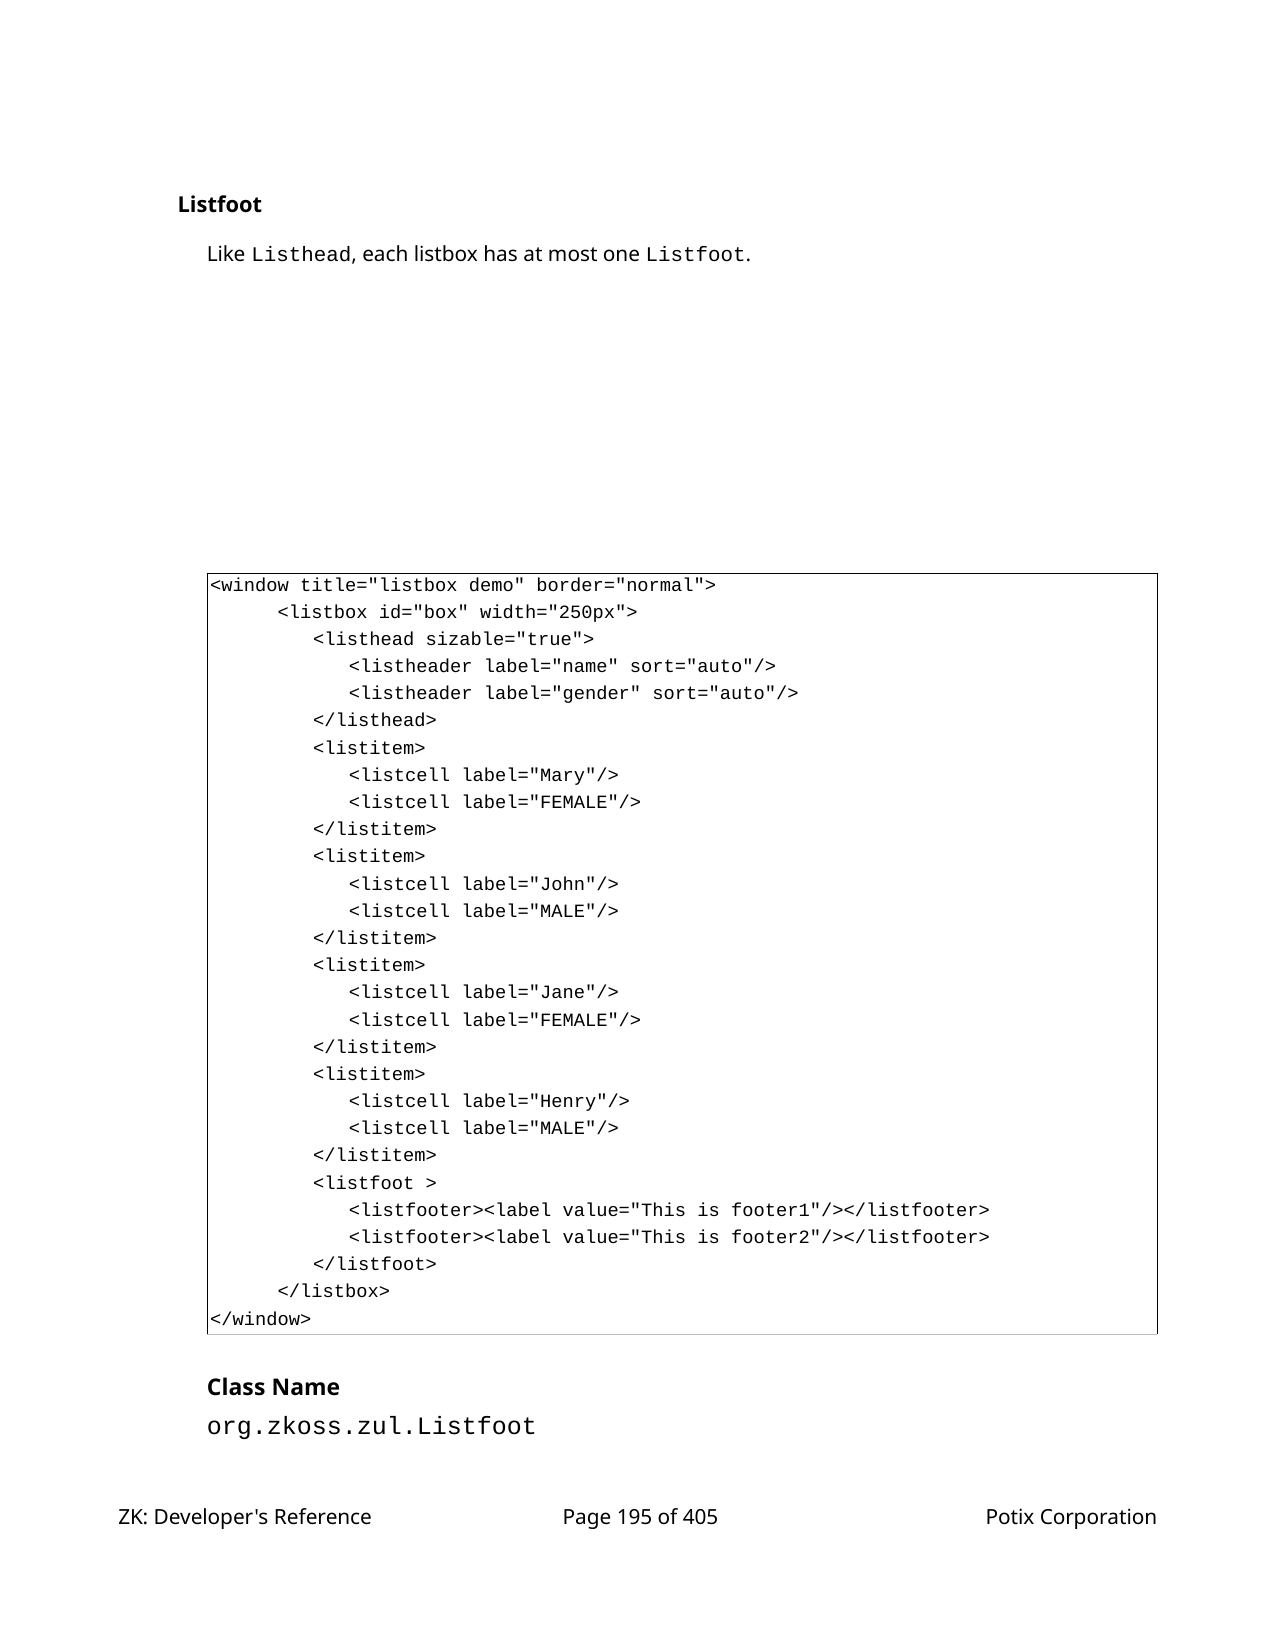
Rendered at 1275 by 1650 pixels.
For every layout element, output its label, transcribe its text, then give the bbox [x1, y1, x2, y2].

text </listbox> [208, 1279, 1157, 1303]
text <listitem> [208, 953, 1157, 977]
text </listitem> [208, 1143, 1157, 1168]
subtitle Listfoot [177, 189, 1157, 219]
text <listcell label="FEMALE"/> [208, 1007, 1157, 1032]
text <listheader label="name" sort="auto"/> [208, 654, 1157, 678]
text <listfooter><label value="This is footer1"/></listfooter> [208, 1198, 1157, 1222]
text <listcell label="FEMALE"/> [208, 790, 1157, 814]
text <listcell label="MALE"/> [208, 899, 1157, 923]
text <listcell label="Henry"/> [208, 1089, 1157, 1113]
text <listbox id="box" width="250px"> [208, 599, 1157, 624]
text <listcell label="Mary"/> [208, 763, 1157, 787]
text <listitem> [208, 844, 1157, 868]
text org.zkoss.zul.Listfoot [207, 1414, 1157, 1442]
text <listhead sizable="true"> [208, 627, 1157, 651]
text Like Listhead, each listbox has at most one Listfoot. [207, 239, 1157, 268]
text </listfoot> [208, 1252, 1157, 1276]
subtitle Class Name [207, 1370, 1157, 1402]
text <listheader label="gender" sort="auto"/> [208, 681, 1157, 705]
text <listfoot > [208, 1171, 1157, 1195]
text <listcell label="John"/> [208, 871, 1157, 896]
text </listitem> [208, 1034, 1157, 1059]
text <listcell label="Jane"/> [208, 980, 1157, 1004]
text </listitem> [208, 926, 1157, 950]
text <listitem> [208, 736, 1157, 760]
text </listhead> [208, 708, 1157, 733]
text </listitem> [208, 817, 1157, 841]
text <listfooter><label value="This is footer2"/></listfooter> [208, 1225, 1157, 1249]
text <listcell label="MALE"/> [208, 1116, 1157, 1140]
text </window> [208, 1306, 1157, 1334]
text <window title="listbox demo" border="normal"> [208, 574, 1157, 597]
text <listitem> [208, 1062, 1157, 1086]
